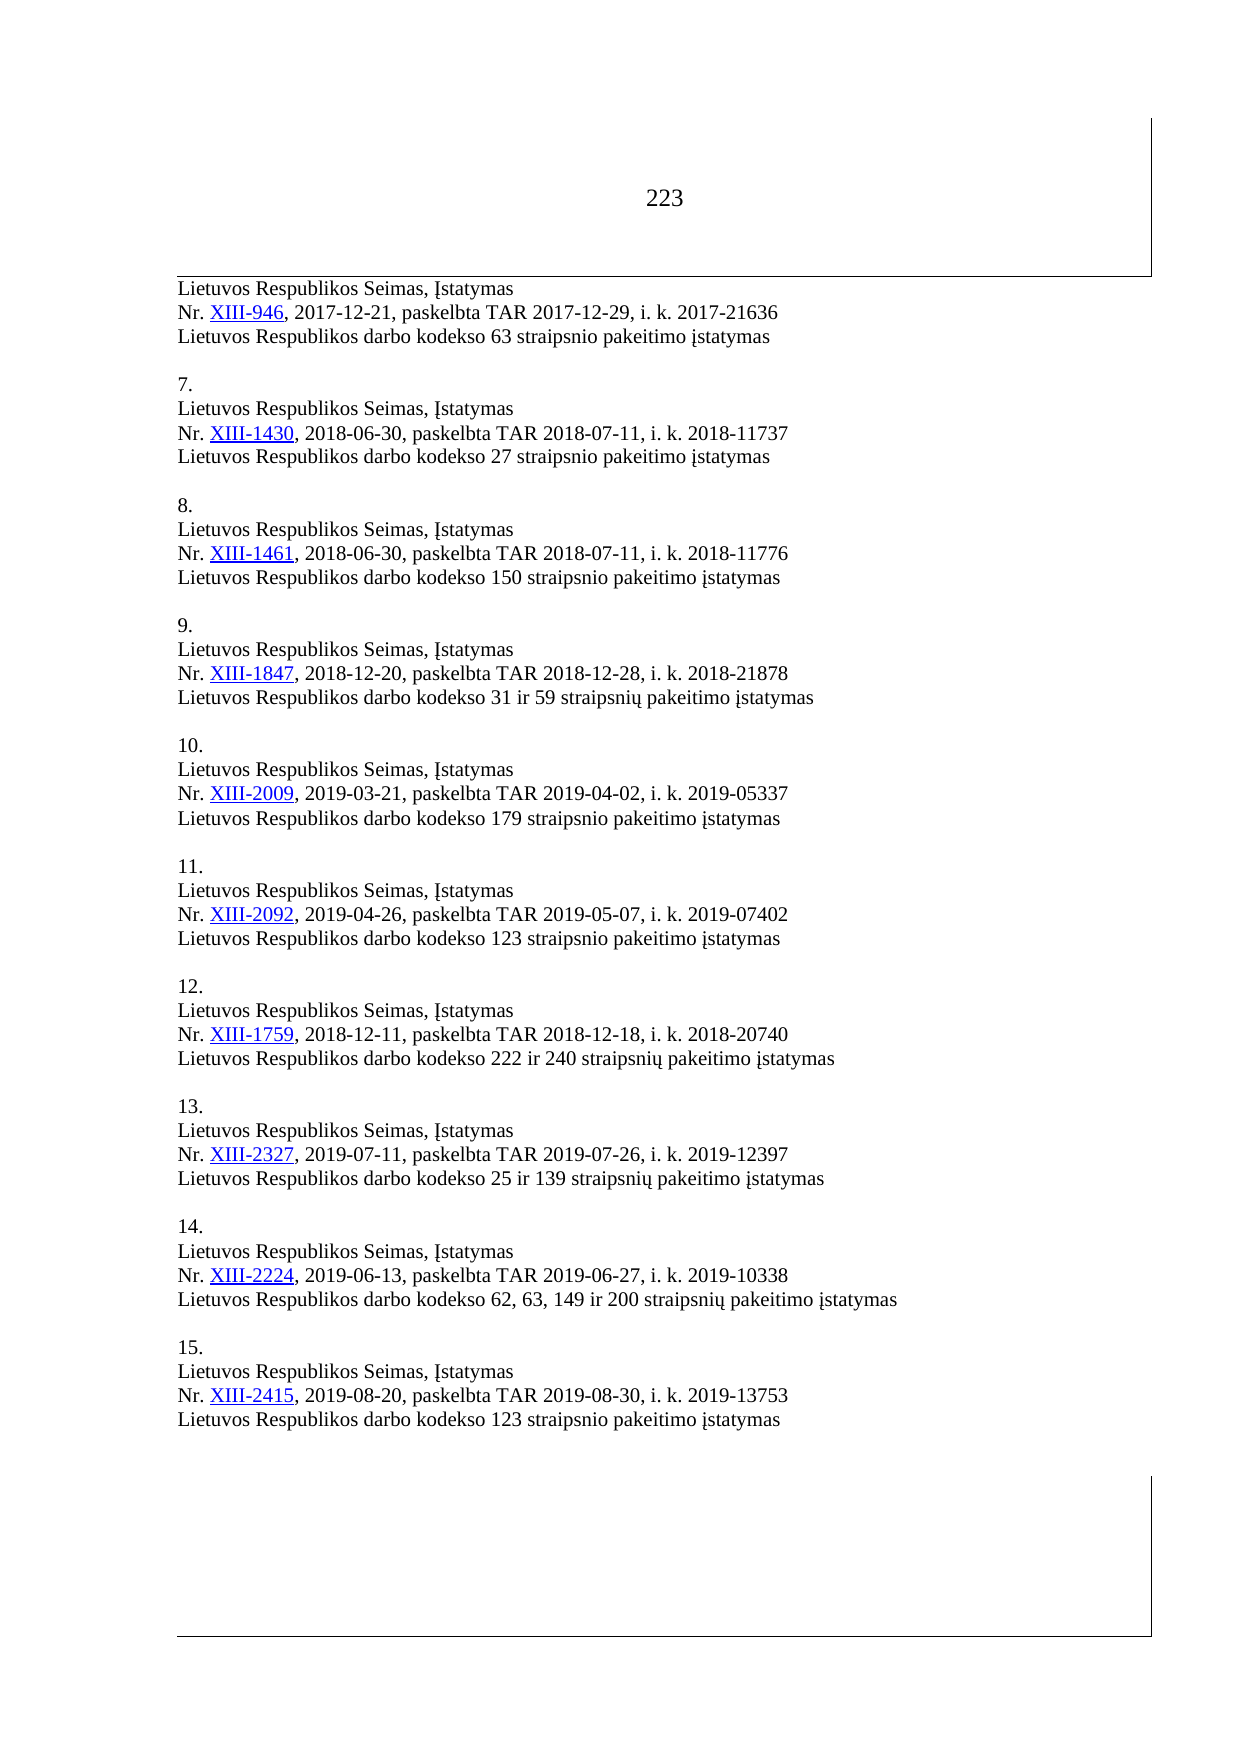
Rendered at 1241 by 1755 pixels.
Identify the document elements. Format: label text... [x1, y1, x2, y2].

text Nr. XIII-2009, 2019-03-21, paskelbta TAR 2019-04-02, i. k. 2019-05337 [177, 781, 1152, 805]
text 15. [177, 1335, 1152, 1359]
text Lietuvos Respublikos Seimas, Įstatymas [177, 878, 1152, 902]
text 8. [177, 493, 1152, 517]
text Lietuvos Respublikos Seimas, Įstatymas [177, 998, 1152, 1022]
text Lietuvos Respublikos Seimas, Įstatymas [177, 396, 1152, 420]
text 14. [177, 1214, 1152, 1238]
text Nr. XIII-2415, 2019-08-20, paskelbta TAR 2019-08-30, i. k. 2019-13753 [177, 1383, 1152, 1407]
text Lietuvos Respublikos darbo kodekso 27 straipsnio pakeitimo įstatymas [177, 444, 1152, 468]
text Lietuvos Respublikos Seimas, Įstatymas [177, 1118, 1152, 1142]
text Nr. XIII-946, 2017-12-21, paskelbta TAR 2017-12-29, i. k. 2017-21636 [177, 300, 1152, 324]
text Lietuvos Respublikos Seimas, Įstatymas [177, 276, 1152, 300]
text Lietuvos Respublikos darbo kodekso 25 ir 139 straipsnių pakeitimo įstatymas [177, 1166, 1152, 1190]
text Lietuvos Respublikos darbo kodekso 123 straipsnio pakeitimo įstatymas [177, 1407, 1152, 1431]
text Nr. XIII-2327, 2019-07-11, paskelbta TAR 2019-07-26, i. k. 2019-12397 [177, 1142, 1152, 1166]
text Lietuvos Respublikos darbo kodekso 222 ir 240 straipsnių pakeitimo įstatymas [177, 1046, 1152, 1070]
text Lietuvos Respublikos darbo kodekso 123 straipsnio pakeitimo įstatymas [177, 926, 1152, 950]
text Lietuvos Respublikos Seimas, Įstatymas [177, 1238, 1152, 1263]
text Lietuvos Respublikos darbo kodekso 31 ir 59 straipsnių pakeitimo įstatymas [177, 685, 1152, 709]
text Lietuvos Respublikos darbo kodekso 150 straipsnio pakeitimo įstatymas [177, 565, 1152, 589]
text Lietuvos Respublikos darbo kodekso 62, 63, 149 ir 200 straipsnių pakeitimo įstatymas [177, 1287, 1152, 1311]
text Nr. XIII-1461, 2018-06-30, paskelbta TAR 2018-07-11, i. k. 2018-11776 [177, 541, 1152, 565]
text Nr. XIII-1847, 2018-12-20, paskelbta TAR 2018-12-28, i. k. 2018-21878 [177, 661, 1152, 685]
text 9. [177, 613, 1152, 637]
text 7. [177, 372, 1152, 396]
text 11. [177, 853, 1152, 878]
text Lietuvos Respublikos Seimas, Įstatymas [177, 1359, 1152, 1383]
text Lietuvos Respublikos Seimas, Įstatymas [177, 637, 1152, 661]
text Nr. XIII-2224, 2019-06-13, paskelbta TAR 2019-06-27, i. k. 2019-10338 [177, 1263, 1152, 1287]
text Nr. XIII-2092, 2019-04-26, paskelbta TAR 2019-05-07, i. k. 2019-07402 [177, 902, 1152, 926]
text Nr. XIII-1759, 2018-12-11, paskelbta TAR 2018-12-18, i. k. 2018-20740 [177, 1022, 1152, 1046]
text 10. [177, 733, 1152, 757]
text Lietuvos Respublikos Seimas, Įstatymas [177, 757, 1152, 781]
text Lietuvos Respublikos darbo kodekso 63 straipsnio pakeitimo įstatymas [177, 324, 1152, 348]
text Lietuvos Respublikos Seimas, Įstatymas [177, 517, 1152, 541]
text 12. [177, 974, 1152, 998]
text Nr. XIII-1430, 2018-06-30, paskelbta TAR 2018-07-11, i. k. 2018-11737 [177, 420, 1152, 444]
text 13. [177, 1094, 1152, 1118]
text Lietuvos Respublikos darbo kodekso 179 straipsnio pakeitimo įstatymas [177, 805, 1152, 829]
